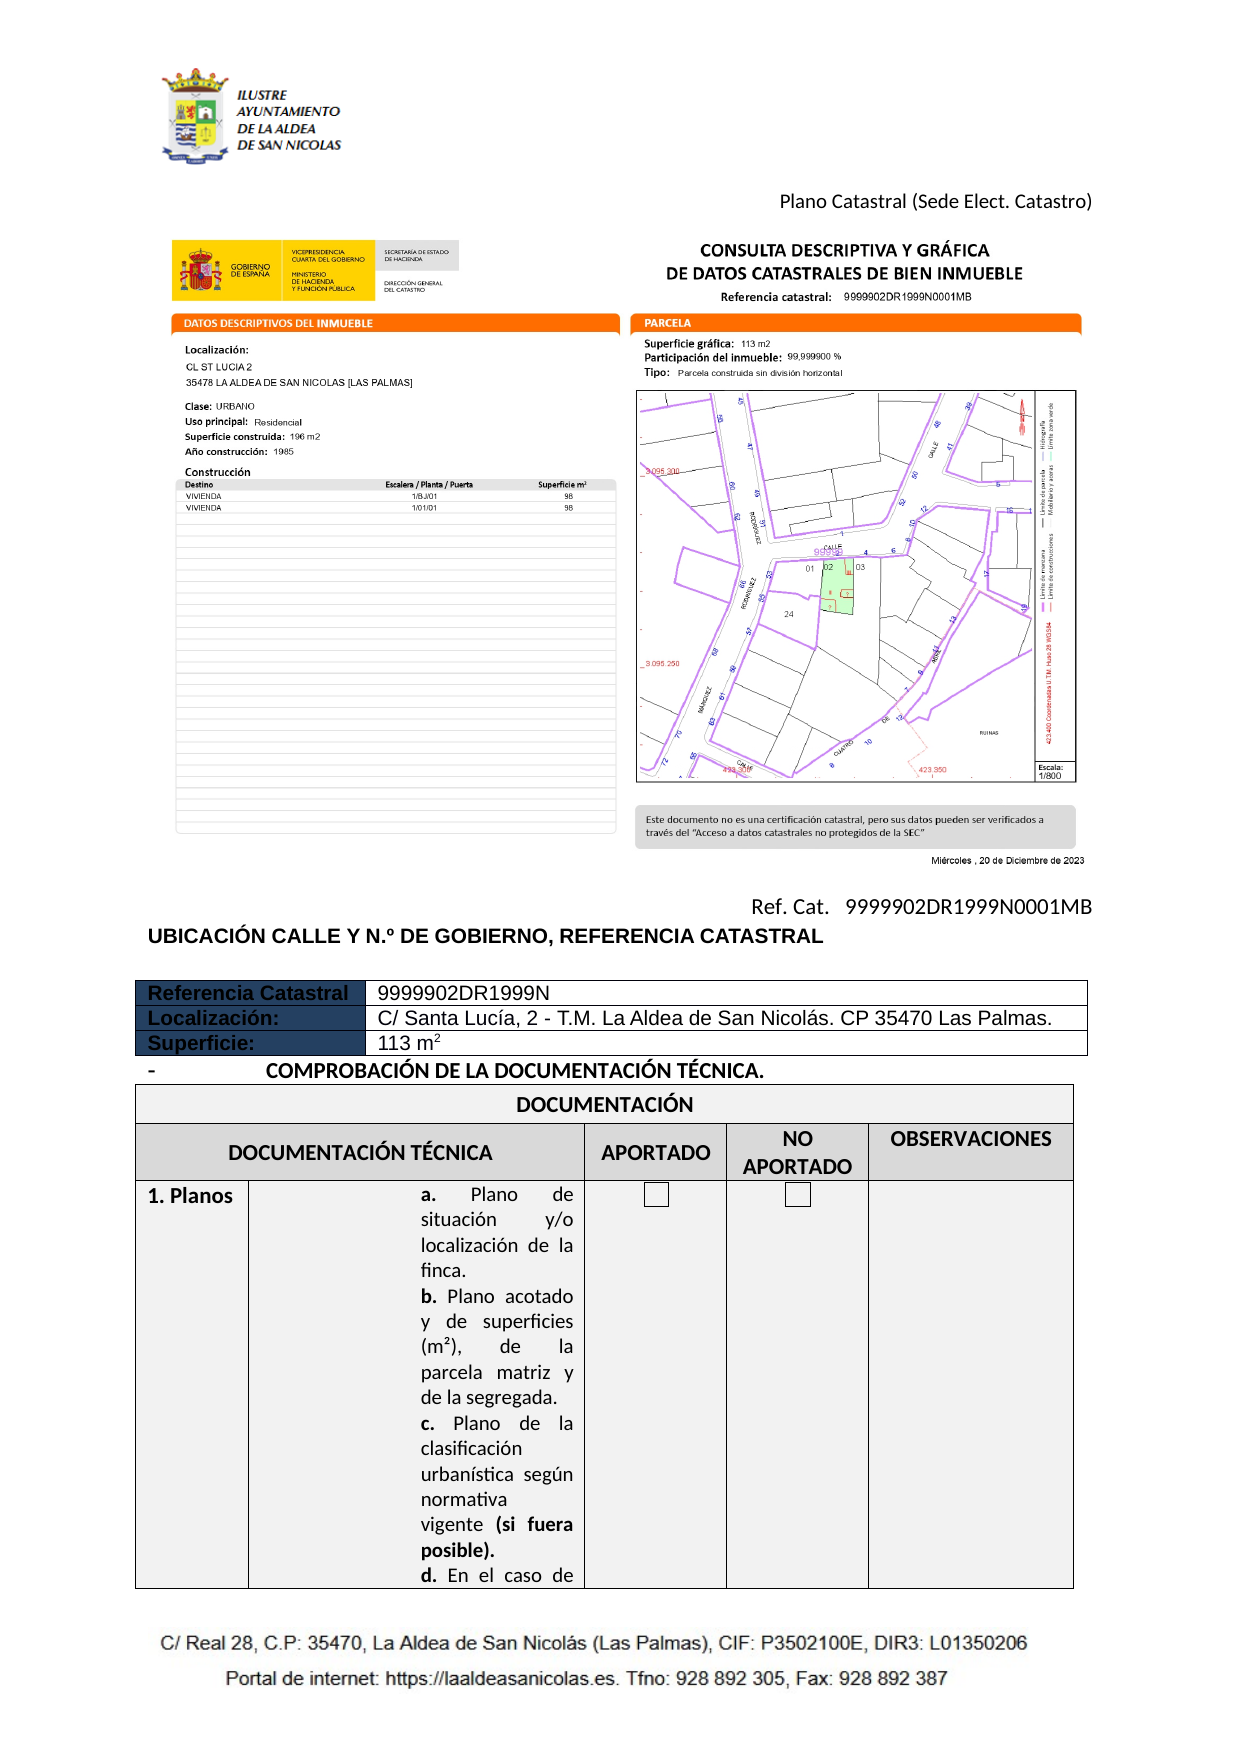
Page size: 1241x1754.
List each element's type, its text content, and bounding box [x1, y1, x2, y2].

table_cell 1. Planos [136, 1181, 248, 1588]
text UBICACIÓN CALLE Y N.º DE GOBIERNO, REFERENCIA CATASTRAL [148, 924, 1093, 948]
text Ref. Cat. 9999902DR1999N0001MB [148, 892, 1093, 920]
table_cell NO APORTADO [727, 1124, 868, 1180]
table_cell C/ Santa Lucía, 2 - T.M. La Aldea de San Nicolás. CP 35470 Las Palmas. [366, 1006, 1087, 1030]
table_cell a. Plano de situación y/o localización de la finca. b. Plano acotado y de superficies (m²), de la parcela matriz y de la segregada. c. Plano de la clasificación urbanística según normativa vigente (si fuera posible). d. En el caso de [249, 1181, 584, 1588]
table_cell [727, 1181, 868, 1588]
table_cell OBSERVACIONES [869, 1124, 1073, 1180]
table_header 9999902DR1999N [366, 981, 1087, 1005]
table_header DOCUMENTACIÓN [136, 1085, 1073, 1123]
text Plano Catastral (Sede Elect. Catastro) [148, 188, 1093, 214]
table_cell Localización: [136, 1006, 365, 1030]
table_cell 113 m2 [366, 1031, 1087, 1055]
table_header Referencia Catastral [136, 981, 365, 1005]
table_cell Superficie: [136, 1031, 365, 1055]
picture [148, 60, 357, 172]
table_cell [585, 1181, 726, 1588]
picture [161, 230, 1092, 876]
table_cell APORTADO [585, 1124, 726, 1180]
table_cell [869, 1181, 1073, 1588]
picture [149, 1627, 1034, 1694]
subtitle COMPROBACIÓN DE LA DOCUMENTACIÓN TÉCNICA. [148, 1056, 1093, 1084]
table_cell DOCUMENTACIÓN TÉCNICA [136, 1124, 584, 1180]
